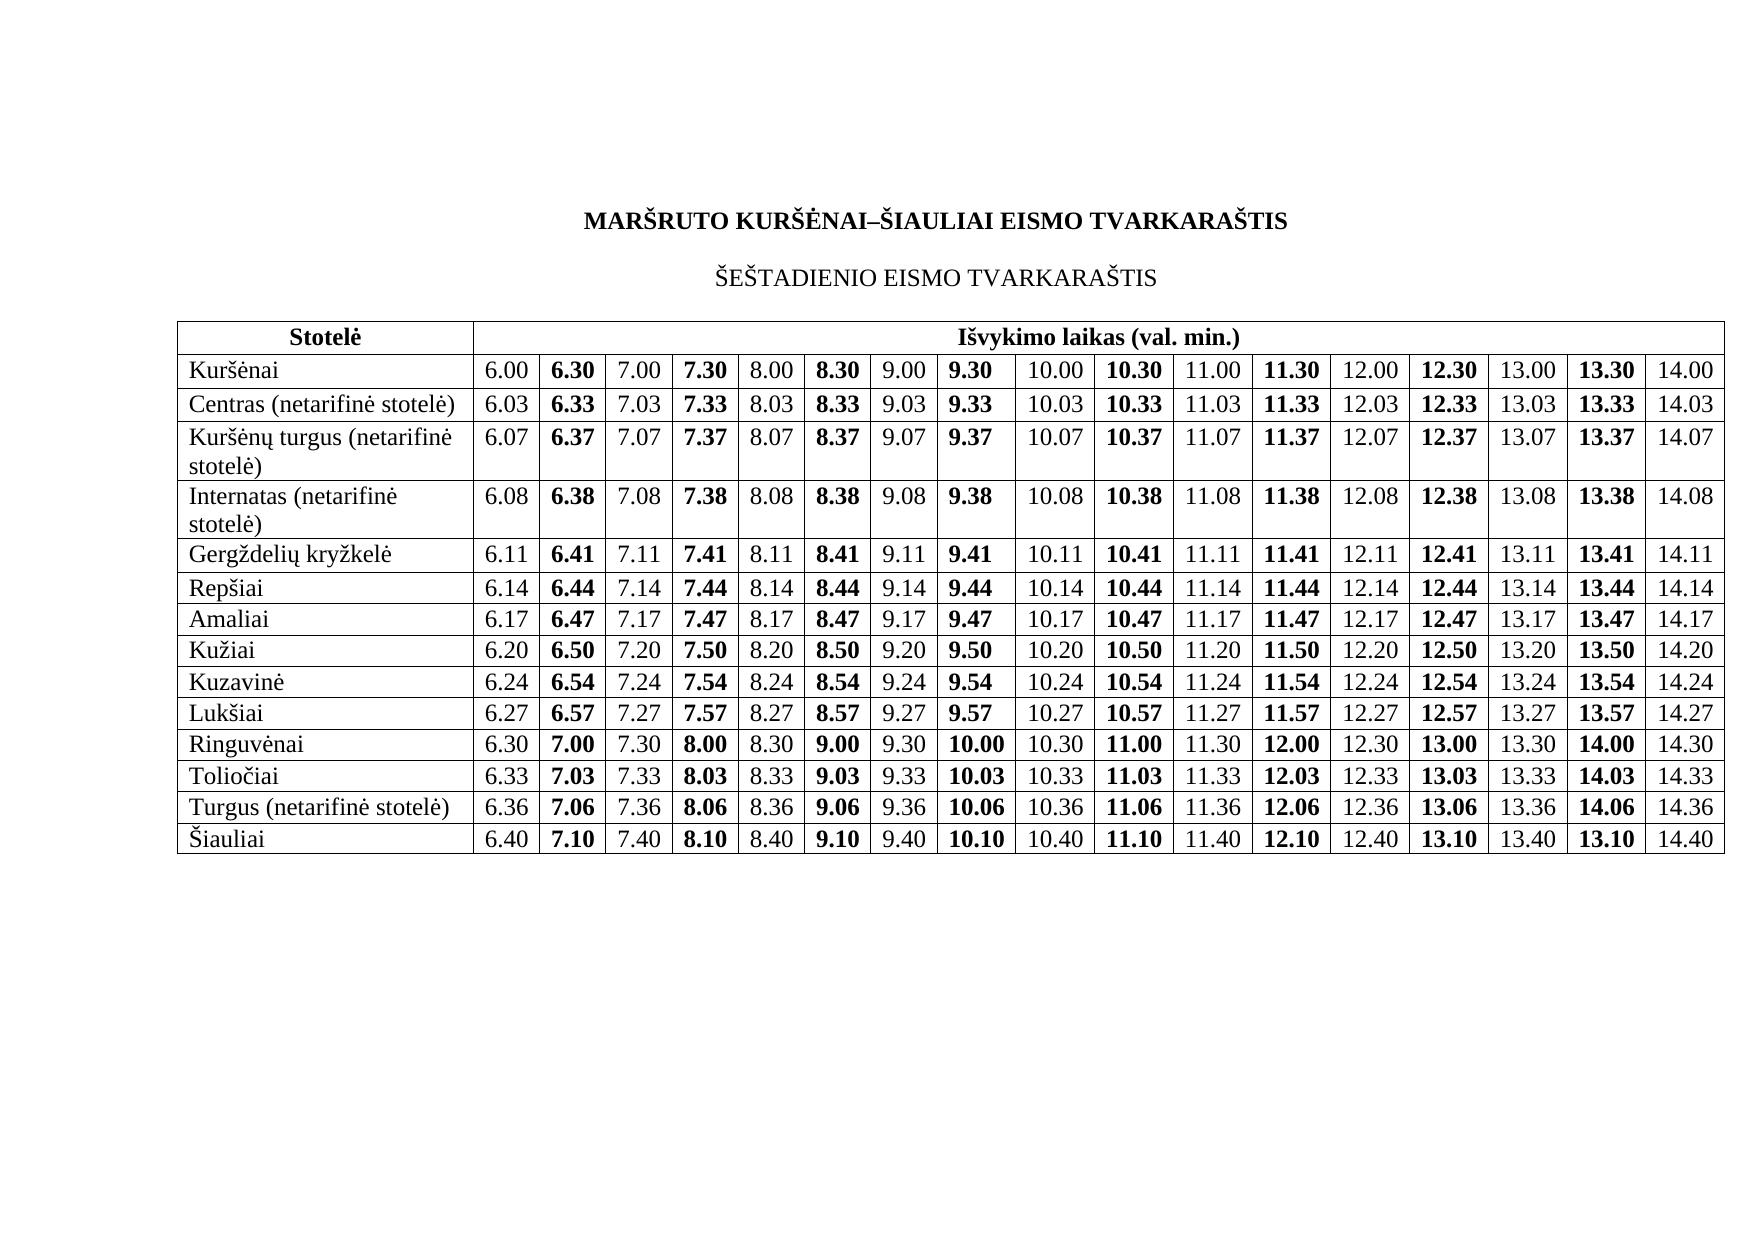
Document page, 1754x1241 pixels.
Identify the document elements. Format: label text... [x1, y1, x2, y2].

table_cell 10.00 [1016, 355, 1094, 388]
table_cell 8.36 [739, 792, 804, 823]
table_cell 12.33 [1331, 761, 1409, 791]
table_cell 8.44 [805, 573, 870, 603]
table_cell 7.00 [540, 730, 605, 760]
table_cell 10.07 [1016, 422, 1094, 480]
table_cell 6.17 [474, 604, 539, 634]
table_cell Kuršėnai [178, 355, 473, 388]
table_cell 12.00 [1253, 730, 1330, 760]
table_cell 12.37 [1410, 422, 1488, 480]
table_cell 13.54 [1568, 667, 1645, 697]
table_cell 9.44 [938, 573, 1015, 603]
table_cell 10.08 [1016, 481, 1094, 538]
table_cell 11.27 [1174, 698, 1252, 728]
table_cell 12.33 [1410, 389, 1488, 421]
table_cell 6.24 [474, 667, 539, 697]
table_header Stotelė [178, 322, 473, 354]
table_cell 6.30 [474, 730, 539, 760]
table_cell 12.10 [1253, 824, 1330, 852]
table_cell 8.10 [673, 824, 738, 852]
table_cell 6.27 [474, 698, 539, 728]
table_cell 7.36 [606, 792, 672, 823]
table_cell 9.38 [938, 481, 1015, 538]
table_cell 12.20 [1331, 636, 1409, 666]
table_cell 7.54 [673, 667, 738, 697]
table_cell 11.10 [1095, 824, 1173, 852]
table_cell 7.47 [673, 604, 738, 634]
table_cell 8.06 [673, 792, 738, 823]
table_cell 8.20 [739, 636, 804, 666]
table_cell 10.47 [1095, 604, 1173, 634]
table_cell Šiauliai [178, 824, 473, 852]
table_cell 14.07 [1646, 422, 1724, 480]
table_cell 13.00 [1410, 730, 1488, 760]
table_cell 7.44 [673, 573, 738, 603]
table_cell 7.17 [606, 604, 672, 634]
table_cell 8.27 [739, 698, 804, 728]
table_cell 12.24 [1331, 667, 1409, 697]
table_cell 14.17 [1646, 604, 1724, 634]
table_cell 13.33 [1489, 761, 1567, 791]
table_cell 6.47 [540, 604, 605, 634]
table_cell 7.03 [540, 761, 605, 791]
table_cell 9.17 [871, 604, 937, 634]
table_cell 6.38 [540, 481, 605, 538]
table_cell 14.06 [1568, 792, 1645, 823]
table_cell 9.33 [938, 389, 1015, 421]
table_cell 11.33 [1174, 761, 1252, 791]
table_cell 13.27 [1489, 698, 1567, 728]
table_cell 8.00 [739, 355, 804, 388]
table_cell 12.30 [1410, 355, 1488, 388]
table_cell 10.33 [1016, 761, 1094, 791]
table_cell Turgus (netarifinė stotelė) [178, 792, 473, 823]
table_cell 12.50 [1410, 636, 1488, 666]
table_cell Ringuvėnai [178, 730, 473, 760]
table_cell 11.33 [1253, 389, 1330, 421]
table_cell 9.30 [938, 355, 1015, 388]
table_cell 9.08 [871, 481, 937, 538]
table_cell 13.14 [1489, 573, 1567, 603]
table_cell 14.11 [1646, 539, 1724, 572]
table_cell 9.40 [871, 824, 937, 852]
table_cell 6.30 [540, 355, 605, 388]
table_cell 13.20 [1489, 636, 1567, 666]
table_cell 12.08 [1331, 481, 1409, 538]
table_cell 7.11 [606, 539, 672, 572]
table_cell 8.54 [805, 667, 870, 697]
table_cell 12.57 [1410, 698, 1488, 728]
table_cell 6.50 [540, 636, 605, 666]
table_cell 9.24 [871, 667, 937, 697]
table_cell 10.11 [1016, 539, 1094, 572]
table_cell 10.03 [938, 761, 1015, 791]
table_cell Gergždelių kryžkelė [178, 539, 473, 572]
table_cell 8.30 [805, 355, 870, 388]
table_cell 14.36 [1646, 792, 1724, 823]
table_cell 7.41 [673, 539, 738, 572]
table_cell 7.08 [606, 481, 672, 538]
table_cell 10.06 [938, 792, 1015, 823]
table_cell 9.10 [805, 824, 870, 852]
table_cell 13.30 [1568, 355, 1645, 388]
table_cell 10.40 [1016, 824, 1094, 852]
table_cell 7.20 [606, 636, 672, 666]
table_cell 8.57 [805, 698, 870, 728]
table_cell 11.00 [1174, 355, 1252, 388]
table_cell 9.20 [871, 636, 937, 666]
table_cell 9.03 [871, 389, 937, 421]
table_cell 10.57 [1095, 698, 1173, 728]
table_cell 13.10 [1410, 824, 1488, 852]
table_cell 14.03 [1568, 761, 1645, 791]
table_cell 11.47 [1253, 604, 1330, 634]
table_cell 8.11 [739, 539, 804, 572]
table_cell 7.30 [673, 355, 738, 388]
table_cell 6.08 [474, 481, 539, 538]
table_cell 6.33 [540, 389, 605, 421]
table_cell 12.47 [1410, 604, 1488, 634]
table_cell 7.27 [606, 698, 672, 728]
table_cell 6.00 [474, 355, 539, 388]
table_cell 11.54 [1253, 667, 1330, 697]
table_cell 12.11 [1331, 539, 1409, 572]
table_cell 11.14 [1174, 573, 1252, 603]
text MARŠRUTO KURŠĖNAI–ŠIAULIAI EISMO TVARKARAŠTIS [177, 206, 1695, 235]
table_cell 6.40 [474, 824, 539, 852]
table_cell 14.20 [1646, 636, 1724, 666]
table_cell 13.41 [1568, 539, 1645, 572]
table_cell 9.06 [805, 792, 870, 823]
table_cell 11.38 [1253, 481, 1330, 538]
table_cell 6.20 [474, 636, 539, 666]
table_cell 7.24 [606, 667, 672, 697]
table_cell 10.38 [1095, 481, 1173, 538]
table_cell 7.50 [673, 636, 738, 666]
table_cell Centras (netarifinė stotelė) [178, 389, 473, 421]
table_cell 9.30 [871, 730, 937, 760]
table_cell 14.00 [1646, 355, 1724, 388]
table_cell 7.37 [673, 422, 738, 480]
table_cell 6.11 [474, 539, 539, 572]
table_cell 10.20 [1016, 636, 1094, 666]
table_cell 8.17 [739, 604, 804, 634]
table_header Išvykimo laikas (val. min.) [474, 322, 1724, 354]
table_cell 11.30 [1253, 355, 1330, 388]
table_cell 13.36 [1489, 792, 1567, 823]
table_cell 12.54 [1410, 667, 1488, 697]
table_cell 8.33 [805, 389, 870, 421]
table_cell 10.27 [1016, 698, 1094, 728]
table_cell 9.14 [871, 573, 937, 603]
table_cell 11.57 [1253, 698, 1330, 728]
table_cell 9.07 [871, 422, 937, 480]
table_cell 14.40 [1646, 824, 1724, 852]
table_cell 7.14 [606, 573, 672, 603]
table_cell 13.47 [1568, 604, 1645, 634]
table_cell 8.03 [739, 389, 804, 421]
table_cell 10.33 [1095, 389, 1173, 421]
table_cell 8.14 [739, 573, 804, 603]
table_cell 9.37 [938, 422, 1015, 480]
table_cell Kužiai [178, 636, 473, 666]
table_cell 12.00 [1331, 355, 1409, 388]
table_cell 11.36 [1174, 792, 1252, 823]
table_cell 8.03 [673, 761, 738, 791]
table_cell 9.41 [938, 539, 1015, 572]
table_cell 9.00 [805, 730, 870, 760]
table_cell 13.40 [1489, 824, 1567, 852]
table_cell 11.24 [1174, 667, 1252, 697]
table_cell 11.00 [1095, 730, 1173, 760]
table_cell 10.41 [1095, 539, 1173, 572]
table_cell 7.33 [673, 389, 738, 421]
table_cell 7.07 [606, 422, 672, 480]
table_cell 9.00 [871, 355, 937, 388]
table_cell 8.07 [739, 422, 804, 480]
table_cell 6.41 [540, 539, 605, 572]
table_cell 13.10 [1568, 824, 1645, 852]
table_cell 13.57 [1568, 698, 1645, 728]
table_cell 13.00 [1489, 355, 1567, 388]
table_cell 14.08 [1646, 481, 1724, 538]
table_cell 10.36 [1016, 792, 1094, 823]
table_cell 12.30 [1331, 730, 1409, 760]
table_cell 8.50 [805, 636, 870, 666]
table_cell 9.36 [871, 792, 937, 823]
table_cell 10.17 [1016, 604, 1094, 634]
table_cell 13.24 [1489, 667, 1567, 697]
table_cell 13.38 [1568, 481, 1645, 538]
table_cell 9.47 [938, 604, 1015, 634]
table_cell 9.33 [871, 761, 937, 791]
table_cell 6.37 [540, 422, 605, 480]
table_cell Repšiai [178, 573, 473, 603]
table_cell 13.50 [1568, 636, 1645, 666]
table_cell 13.03 [1489, 389, 1567, 421]
table_cell 8.47 [805, 604, 870, 634]
table_cell 13.07 [1489, 422, 1567, 480]
table_cell 11.40 [1174, 824, 1252, 852]
table_cell 6.57 [540, 698, 605, 728]
table_cell 11.11 [1174, 539, 1252, 572]
table_cell 13.33 [1568, 389, 1645, 421]
table_cell 12.06 [1253, 792, 1330, 823]
table_cell 12.07 [1331, 422, 1409, 480]
table_cell 9.54 [938, 667, 1015, 697]
table_cell Internatas (netarifinė stotelė) [178, 481, 473, 538]
table_cell 6.36 [474, 792, 539, 823]
table_cell 9.50 [938, 636, 1015, 666]
table_cell 12.40 [1331, 824, 1409, 852]
table_cell 7.00 [606, 355, 672, 388]
table_cell Kuzavinė [178, 667, 473, 697]
table_cell 10.14 [1016, 573, 1094, 603]
table_cell Toliočiai [178, 761, 473, 791]
table_cell 8.41 [805, 539, 870, 572]
table_cell 11.03 [1174, 389, 1252, 421]
table_cell 7.57 [673, 698, 738, 728]
table_cell Lukšiai [178, 698, 473, 728]
table_cell 12.38 [1410, 481, 1488, 538]
table_cell 6.03 [474, 389, 539, 421]
table_cell 7.30 [606, 730, 672, 760]
table_cell Amaliai [178, 604, 473, 634]
table_cell 13.30 [1489, 730, 1567, 760]
table_cell 9.57 [938, 698, 1015, 728]
table_cell 8.30 [739, 730, 804, 760]
table_cell 6.54 [540, 667, 605, 697]
table_cell 13.03 [1410, 761, 1488, 791]
table_cell 8.37 [805, 422, 870, 480]
table_cell 14.14 [1646, 573, 1724, 603]
table_cell 7.06 [540, 792, 605, 823]
table_cell 11.17 [1174, 604, 1252, 634]
table_cell 12.14 [1331, 573, 1409, 603]
table_cell 14.27 [1646, 698, 1724, 728]
table_cell 6.07 [474, 422, 539, 480]
table_cell 11.50 [1253, 636, 1330, 666]
table_cell 13.06 [1410, 792, 1488, 823]
table_cell 10.30 [1016, 730, 1094, 760]
table_cell 11.30 [1174, 730, 1252, 760]
table_cell 13.11 [1489, 539, 1567, 572]
table_cell 12.36 [1331, 792, 1409, 823]
table_cell 11.08 [1174, 481, 1252, 538]
table_cell 10.30 [1095, 355, 1173, 388]
table_cell 10.50 [1095, 636, 1173, 666]
table_cell 14.03 [1646, 389, 1724, 421]
table_cell 8.40 [739, 824, 804, 852]
table_cell 6.14 [474, 573, 539, 603]
table_cell 11.07 [1174, 422, 1252, 480]
table_cell 7.33 [606, 761, 672, 791]
table_cell 13.17 [1489, 604, 1567, 634]
table_cell 10.54 [1095, 667, 1173, 697]
text ŠEŠTADIENIO EISMO TVARKARAŠTIS [177, 263, 1695, 292]
table_cell 10.00 [938, 730, 1015, 760]
table_cell 13.37 [1568, 422, 1645, 480]
table_cell 12.03 [1331, 389, 1409, 421]
table_cell 14.00 [1568, 730, 1645, 760]
table_cell 12.03 [1253, 761, 1330, 791]
table_cell 9.11 [871, 539, 937, 572]
table_cell 10.24 [1016, 667, 1094, 697]
table_cell 7.03 [606, 389, 672, 421]
table_cell 11.41 [1253, 539, 1330, 572]
table_cell 10.44 [1095, 573, 1173, 603]
table_cell 6.33 [474, 761, 539, 791]
table_cell 11.03 [1095, 761, 1173, 791]
table_cell Kuršėnų turgus (netarifinė stotelė) [178, 422, 473, 480]
table_cell 9.03 [805, 761, 870, 791]
table_cell 12.27 [1331, 698, 1409, 728]
table_cell 14.30 [1646, 730, 1724, 760]
table_cell 11.37 [1253, 422, 1330, 480]
table_cell 12.44 [1410, 573, 1488, 603]
table_cell 12.17 [1331, 604, 1409, 634]
table_cell 6.44 [540, 573, 605, 603]
table_cell 10.10 [938, 824, 1015, 852]
table_cell 10.37 [1095, 422, 1173, 480]
table_cell 8.38 [805, 481, 870, 538]
table_cell 14.24 [1646, 667, 1724, 697]
table_cell 13.44 [1568, 573, 1645, 603]
table_cell 12.41 [1410, 539, 1488, 572]
table_cell 13.08 [1489, 481, 1567, 538]
table_cell 7.40 [606, 824, 672, 852]
table_cell 7.10 [540, 824, 605, 852]
table_cell 8.33 [739, 761, 804, 791]
table_cell 11.06 [1095, 792, 1173, 823]
table_cell 8.24 [739, 667, 804, 697]
table_cell 7.38 [673, 481, 738, 538]
table_cell 8.08 [739, 481, 804, 538]
table_cell 10.03 [1016, 389, 1094, 421]
table_cell 8.00 [673, 730, 738, 760]
table_cell 9.27 [871, 698, 937, 728]
table_cell 14.33 [1646, 761, 1724, 791]
table_cell 11.44 [1253, 573, 1330, 603]
table_cell 11.20 [1174, 636, 1252, 666]
